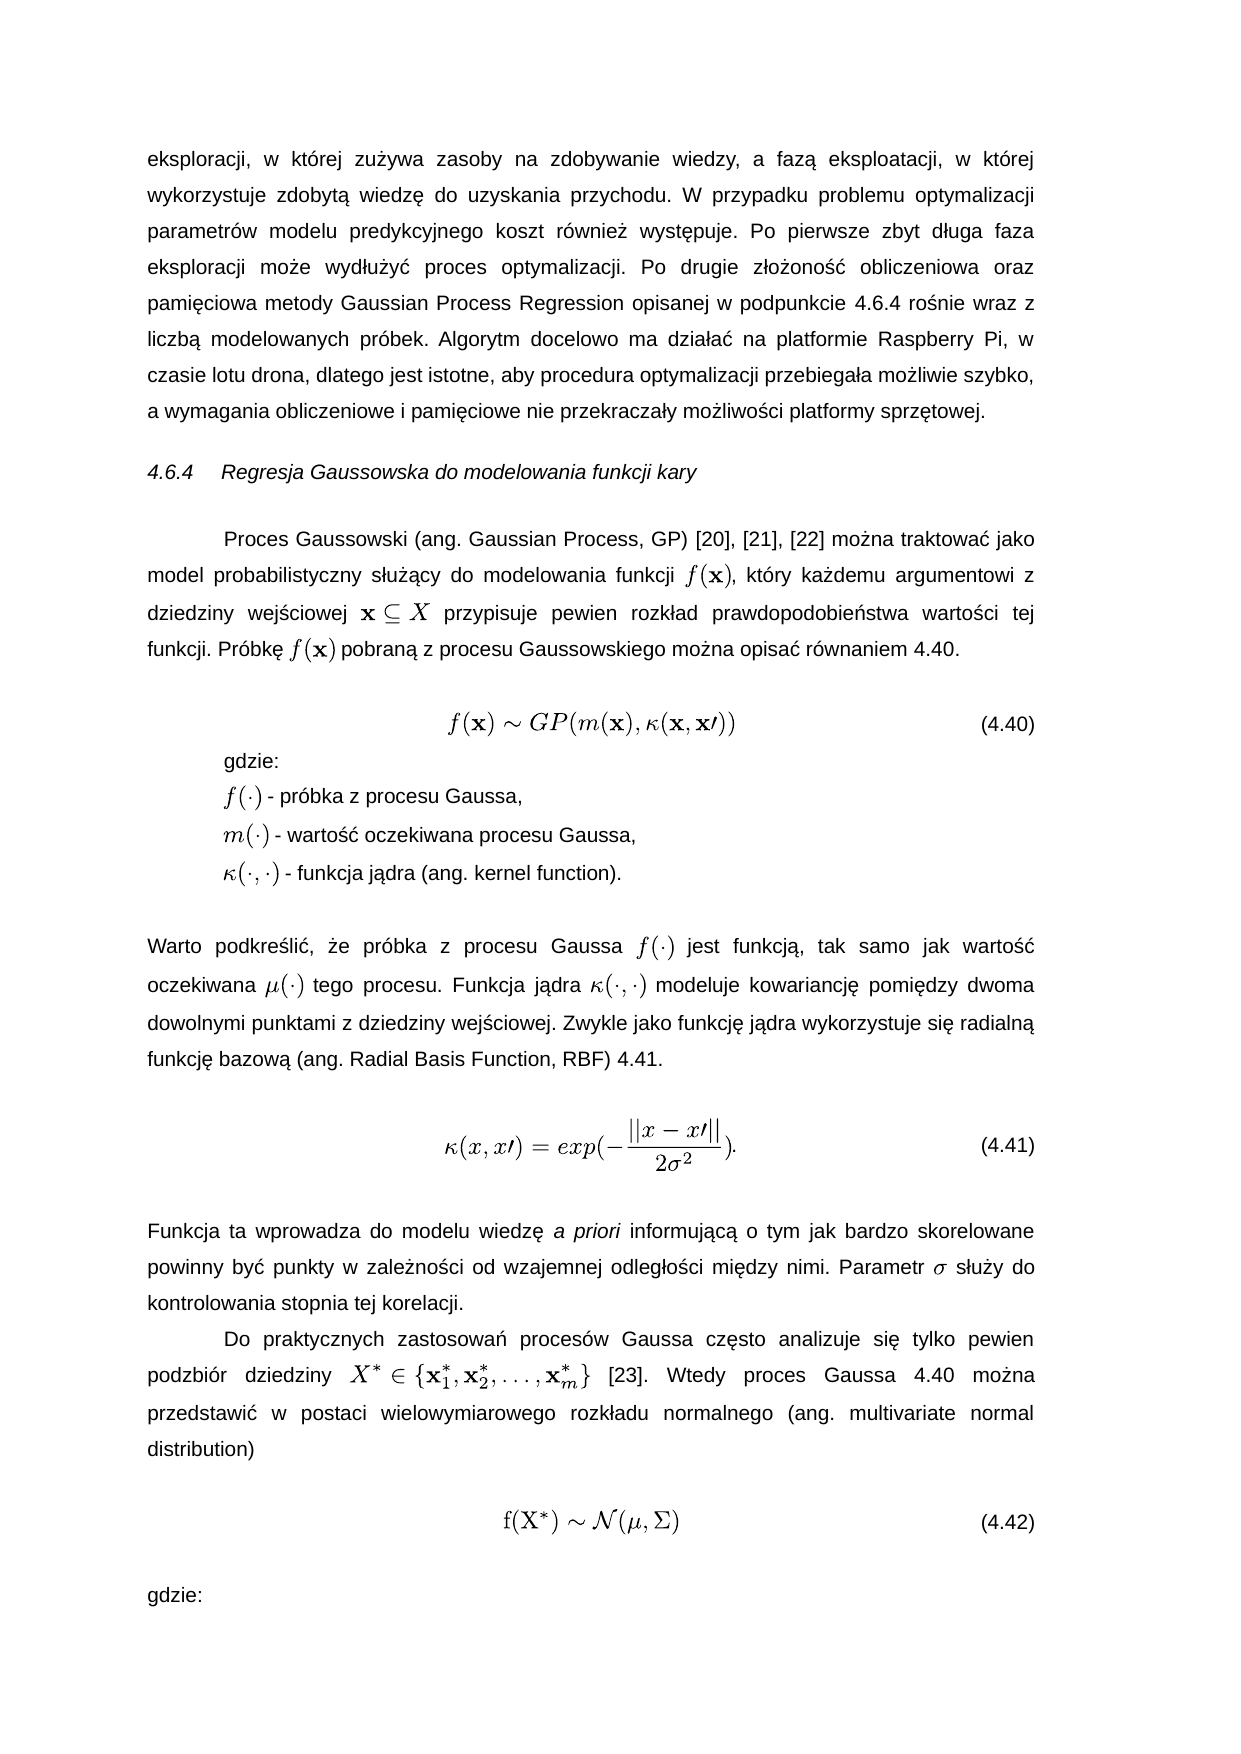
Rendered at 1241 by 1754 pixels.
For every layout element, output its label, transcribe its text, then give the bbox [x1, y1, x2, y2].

text - próbka z procesu Gaussa, [147, 784, 1035, 810]
text gdzie: [147, 748, 1035, 772]
text gdzie: [147, 1583, 1035, 1607]
text [147, 1118, 656, 1171]
text (4.40) [730, 711, 1035, 736]
text - wartość oczekiwana procesu Gaussa, [147, 822, 1035, 848]
text (4.42) [147, 1508, 1035, 1535]
text Funkcja ta wprowadza do modelu wiedzę a priori informującą o tym jak bardzo skorelowane powinny być punkty w zależności od wzajemnej odległości między nimi. Parametr służy do kontrolowania stopnia tej korelacji. [147, 1219, 1035, 1315]
text [147, 711, 468, 736]
text - funkcja jądra (ang. kernel function). [147, 860, 1035, 886]
text Do praktycznych zastosowań procesów Gaussa często analizuje się tylko pewien podzbiór dziedziny [23]. Wtedy proces Gaussa 4.40 można przedstawić w postaci wielowymiarowego rozkładu normalnego (ang. multivariate normal distribution) [147, 1327, 1035, 1461]
text Warto podkreślić, że próbka z procesu Gaussa jest funkcją, tak samo jak wartość oczekiwana tego procesu. Funkcja jądra modeluje kowariancję pomiędzy dwoma dowolnymi punktami z dziedziny wejściowej. Zwykle jako funkcję jądra wykorzystuje się radialną funkcję bazową (ang. Radial Basis Function, RBF) 4.41. [147, 934, 1035, 1070]
text . (4.41) [675, 1118, 1035, 1171]
text eksploracji, w której zużywa zasoby na zdobywanie wiedzy, a fazą eksploatacji, w której wykorzystuje zdobytą wiedzę do uzyskania przychodu. W przypadku problemu optymalizacji parametrów modelu predykcyjnego koszt również występuje. Po pierwsze zbyt długa faza eksploracji może wydłużyć proces optymalizacji. Po drugie złożoność obliczeniowa oraz pamięciowa metody Gaussian Process Regression opisanej w podpunkcie 4.6.4 rośnie wraz z liczbą modelowanych próbek. Algorytm docelowo ma działać na platformie Raspberry Pi, w czasie lotu drona, dlatego jest istotne, aby procedura optymalizacji przebiegała możliwie szybko, a wymagania obliczeniowe i pamięciowe nie przekraczały możliwości platformy sprzętowej. [147, 147, 1035, 422]
text Proces Gaussowski (ang. Gaussian Process, GP) [20], [21], [22] można traktować jako model probabilistyczny służący do modelowania funkcji , który każdemu argumentowi z dziedziny wejściowej przypisuje pewien rozkład prawdopodobieństwa wartości tej funkcji. Próbkę pobraną z procesu Gaussowskiego można opisać równaniem 4.40. [147, 527, 1035, 663]
subtitle Regresja Gaussowska do modelowania funkcji kary [147, 459, 1035, 483]
